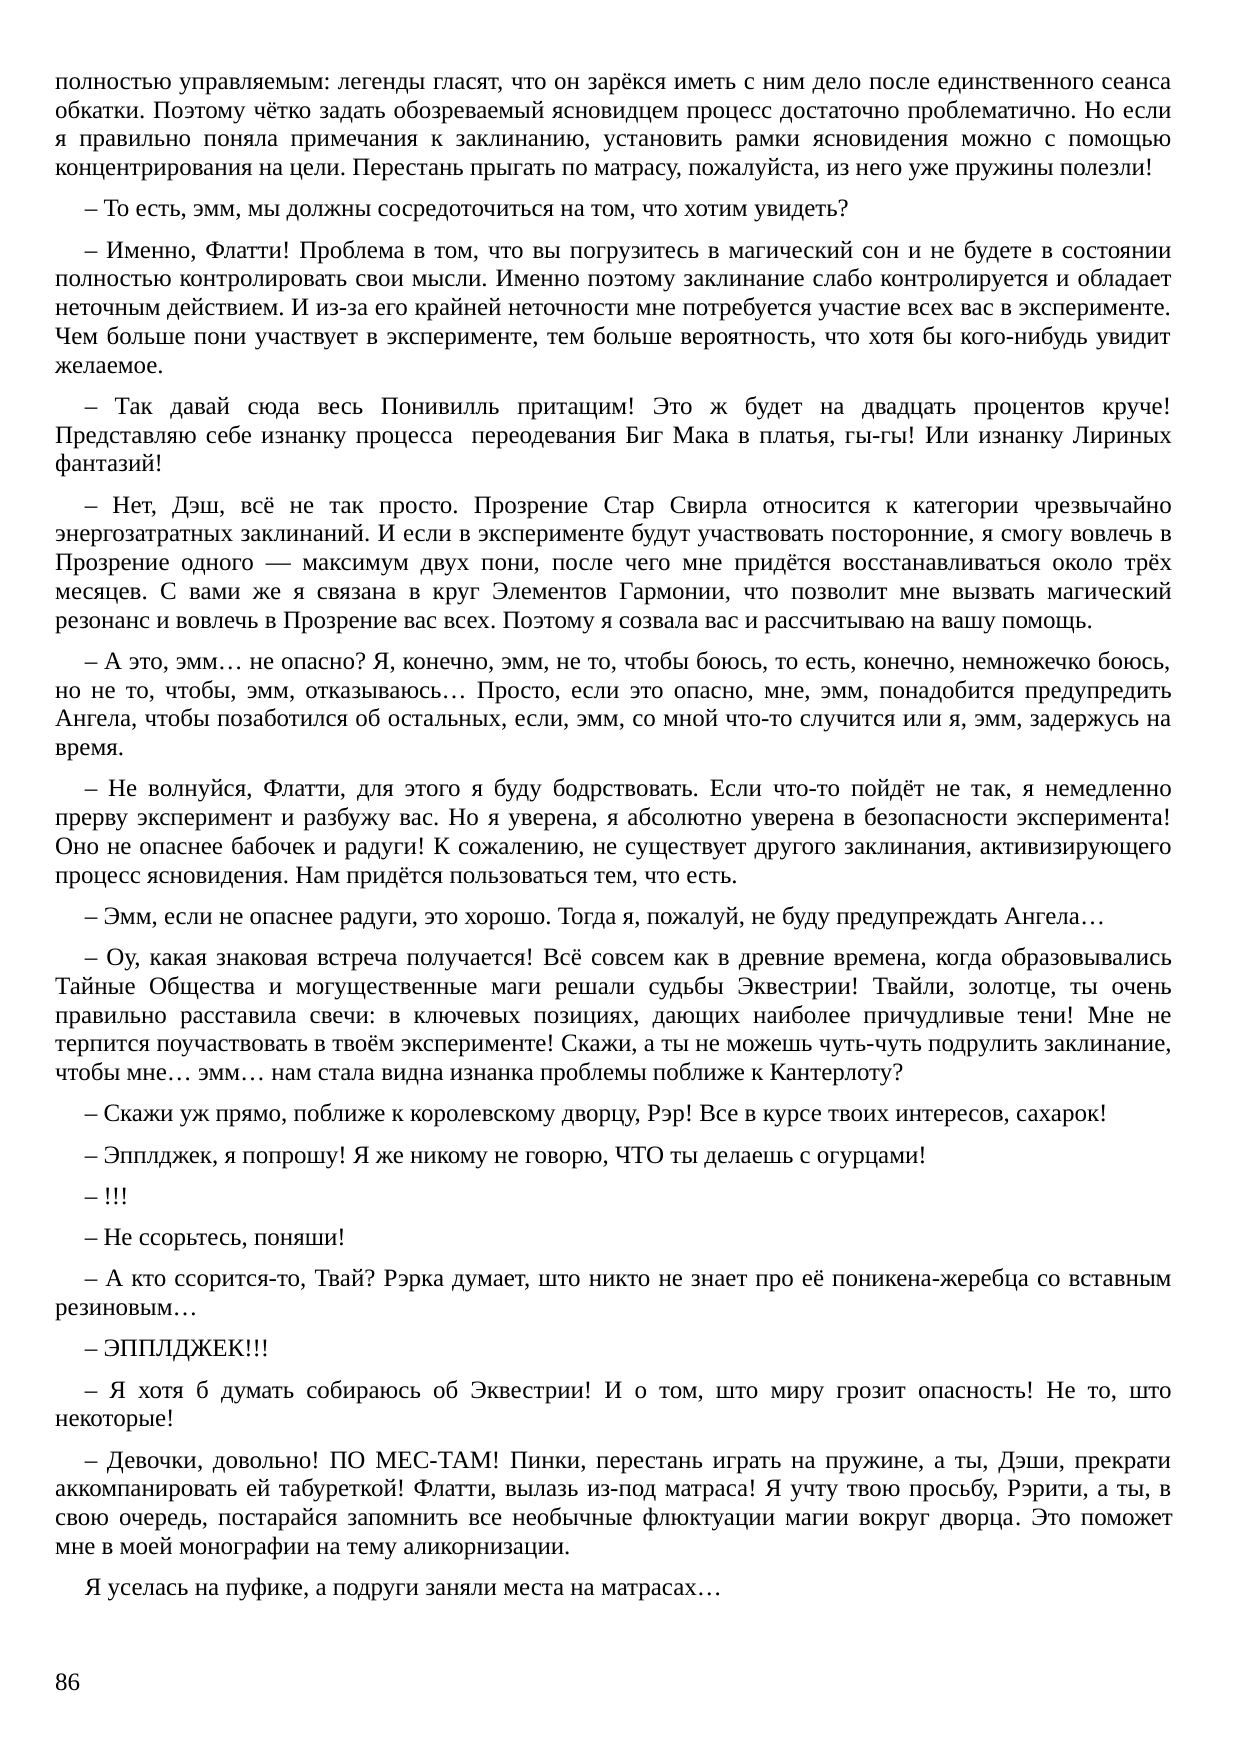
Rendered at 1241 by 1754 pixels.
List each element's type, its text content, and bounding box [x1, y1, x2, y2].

text – Так давай сюда весь Понивилль притащим! Это ж будет на двадцать процентов круче! Представляю себе изнанку процесса переодевания Биг Мака в платья, гы-гы! Или изнанку Лириных фантазий! [55, 391, 1173, 477]
text – Я хотя б думать собираюсь об Эквестрии! И о том, што миру грозит опасность! Не то, што некоторые! [55, 1375, 1173, 1432]
text – Именно, Флатти! Проблема в том, что вы погрузитесь в магический сон и не будете в состоянии полностью контролировать свои мысли. Именно поэтому заклинание слабо контролируется и обладает неточным действием. И из-за его крайней неточности мне потребуется участие всех вас в эксперименте. Чем больше пони участвует в эксперименте, тем больше вероятность, что хотя бы кого-нибудь увидит желаемое. [55, 235, 1173, 378]
text – ЭППЛДЖЕК!!! [55, 1333, 1173, 1362]
text Я уселась на пуфике, а подруги заняли места на матрасах… [55, 1572, 1173, 1601]
text – Девочки, довольно! ПО МЕС-ТАМ! Пинки, перестань играть на пружине, а ты, Дэши, прекрати аккомпанировать ей табуреткой! Флатти, вылазь из-под матраса! Я учту твою просьбу, Рэрити, а ты, в свою очередь, постарайся запомнить все необычные флюктуации магии вокруг дворца. Это поможет мне в моей монографии на тему аликорнизации. [55, 1445, 1173, 1560]
text – Эпплджек, я попрошу! Я же никому не говорю, ЧТО ты делаешь с огурцами! [55, 1140, 1173, 1168]
text – То есть, эмм, мы должны сосредоточиться на том, что хотим увидеть? [55, 193, 1173, 222]
text – Не ссорьтесь, поняши! [55, 1222, 1173, 1251]
text – !!! [55, 1181, 1173, 1210]
text – Нет, Дэш, всё не так просто. Прозрение Стар Свирла относится к категории чрезвычайно энергозатратных заклинаний. И если в эксперименте будут участвовать посторонние, я смогу вовлечь в Прозрение одного — максимум двух пони, после чего мне придётся восстанавливаться около трёх месяцев. С вами же я связана в круг Элементов Гармонии, что позволит мне вызвать магический резонанс и вовлечь в Прозрение вас всех. Поэтому я созвала вас и рассчитываю на вашу помощь. [55, 490, 1173, 633]
text – Эмм, если не опаснее радуги, это хорошо. Тогда я, пожалуй, не буду предупреждать Ангела… [55, 901, 1173, 930]
text – А кто ссорится-то, Твай? Рэрка думает, што никто не знает про её поникена-жеребца со вставным резиновым… [55, 1263, 1173, 1321]
text – А это, эмм… не опасно? Я, конечно, эмм, не то, чтобы боюсь, то есть, конечно, немножечко боюсь, но не то, чтобы, эмм, отказываюсь… Просто, если это опасно, мне, эмм, понадобится предупредить Ангела, чтобы позаботился об остальных, если, эмм, со мной что-то случится или я, эмм, задержусь на время. [55, 646, 1173, 761]
text – Оу, какая знаковая встреча получается! Всё совсем как в древние времена, когда образовывались Тайные Общества и могущественные маги решали судьбы Эквестрии! Твайли, золотце, ты очень правильно расставила свечи: в ключевых позициях, дающих наиболее причудливые тени! Мне не терпится поучаствовать в твоём эксперименте! Скажи, а ты не можешь чуть-чуть подрулить заклинание, чтобы мне… эмм… нам стала видна изнанка проблемы поближе к Кантерлоту? [55, 942, 1173, 1086]
text полностью управляемым: легенды гласят, что он зарёкся иметь с ним дело после единственного сеанса обкатки. Поэтому чётко задать обозреваемый ясновидцем процесс достаточно проблематично. Но если я правильно поняла примечания к заклинанию, установить рамки ясновидения можно с помощью концентрирования на цели. Перестань прыгать по матрасу, пожалуйста, из него уже пружины полезли! [55, 66, 1173, 181]
text – Скажи уж прямо, поближе к королевскому дворцу, Рэр! Все в курсе твоих интересов, сахарок! [55, 1098, 1173, 1127]
text – Не волнуйся, Флатти, для этого я буду бодрствовать. Если что-то пойдёт не так, я немедленно прерву эксперимент и разбужу вас. Но я уверена, я абсолютно уверена в безопасности эксперимента! Оно не опаснее бабочек и радуги! К сожалению, не существует другого заклинания, активизирующего процесс ясновидения. Нам придётся пользоваться тем, что есть. [55, 773, 1173, 888]
